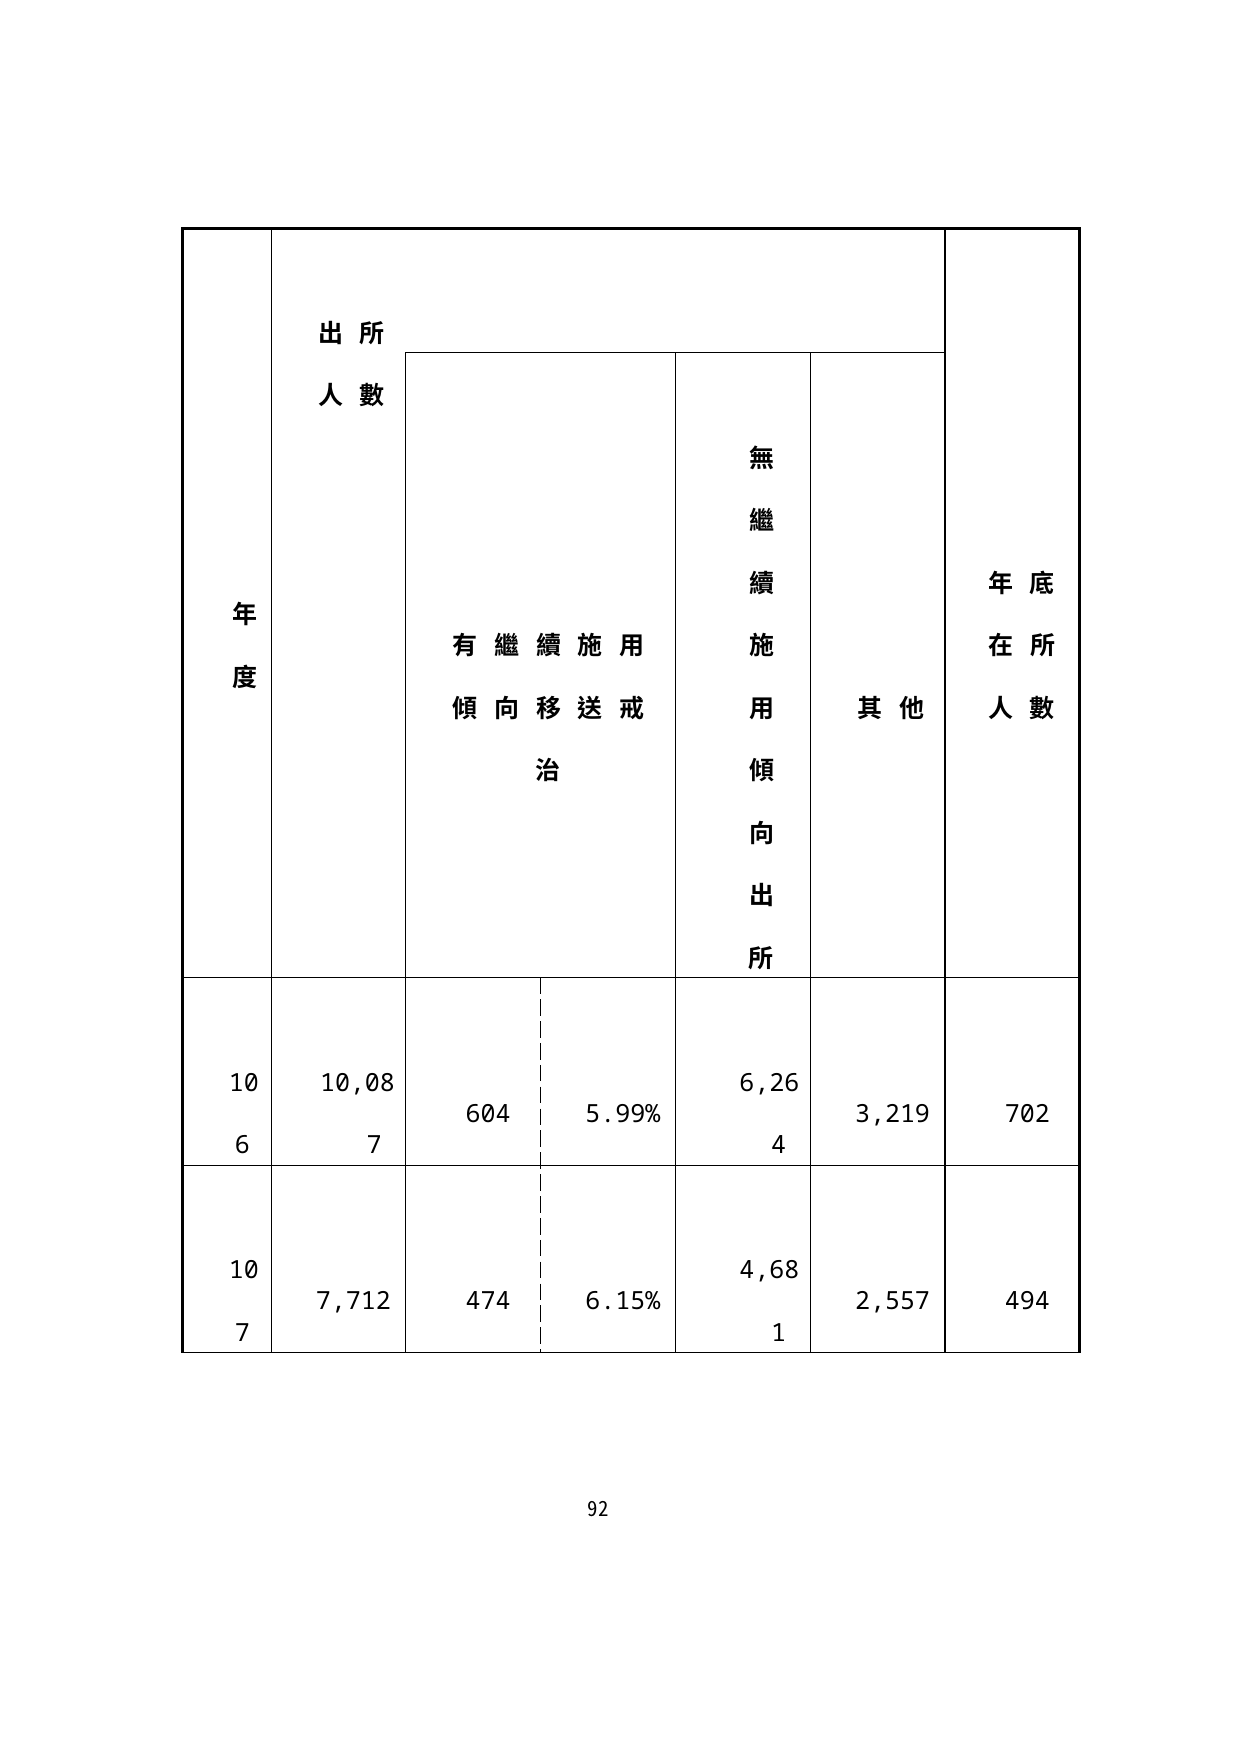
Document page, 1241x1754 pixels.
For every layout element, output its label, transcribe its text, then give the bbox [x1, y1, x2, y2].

table_cell 604 [406, 978, 541, 1165]
table_header 年底在所人數 [946, 230, 1078, 977]
table_header 出所人數 [272, 230, 406, 977]
table_header 年度 [184, 230, 271, 977]
table_cell 474 [406, 1166, 541, 1352]
table_cell 702 [946, 978, 1078, 1165]
table_cell 2,557 [811, 1166, 944, 1352]
table_header [406, 230, 944, 352]
table_cell 4,681 [676, 1166, 810, 1352]
table_cell 6,264 [676, 978, 810, 1165]
table_cell 106 [184, 978, 271, 1165]
table_cell 494 [946, 1166, 1078, 1352]
table_cell 5.99% [541, 978, 675, 1165]
table_cell 107 [184, 1166, 271, 1352]
table_cell 3,219 [811, 978, 944, 1165]
table_cell 其他 [811, 353, 944, 977]
table_cell 無繼續施用傾向出所 [676, 353, 810, 977]
table_cell 有繼續施用傾向移送戒治 [406, 353, 675, 977]
table_cell 10,087 [272, 978, 405, 1165]
table_cell 7,712 [272, 1166, 405, 1352]
table_cell 6.15% [541, 1166, 675, 1352]
